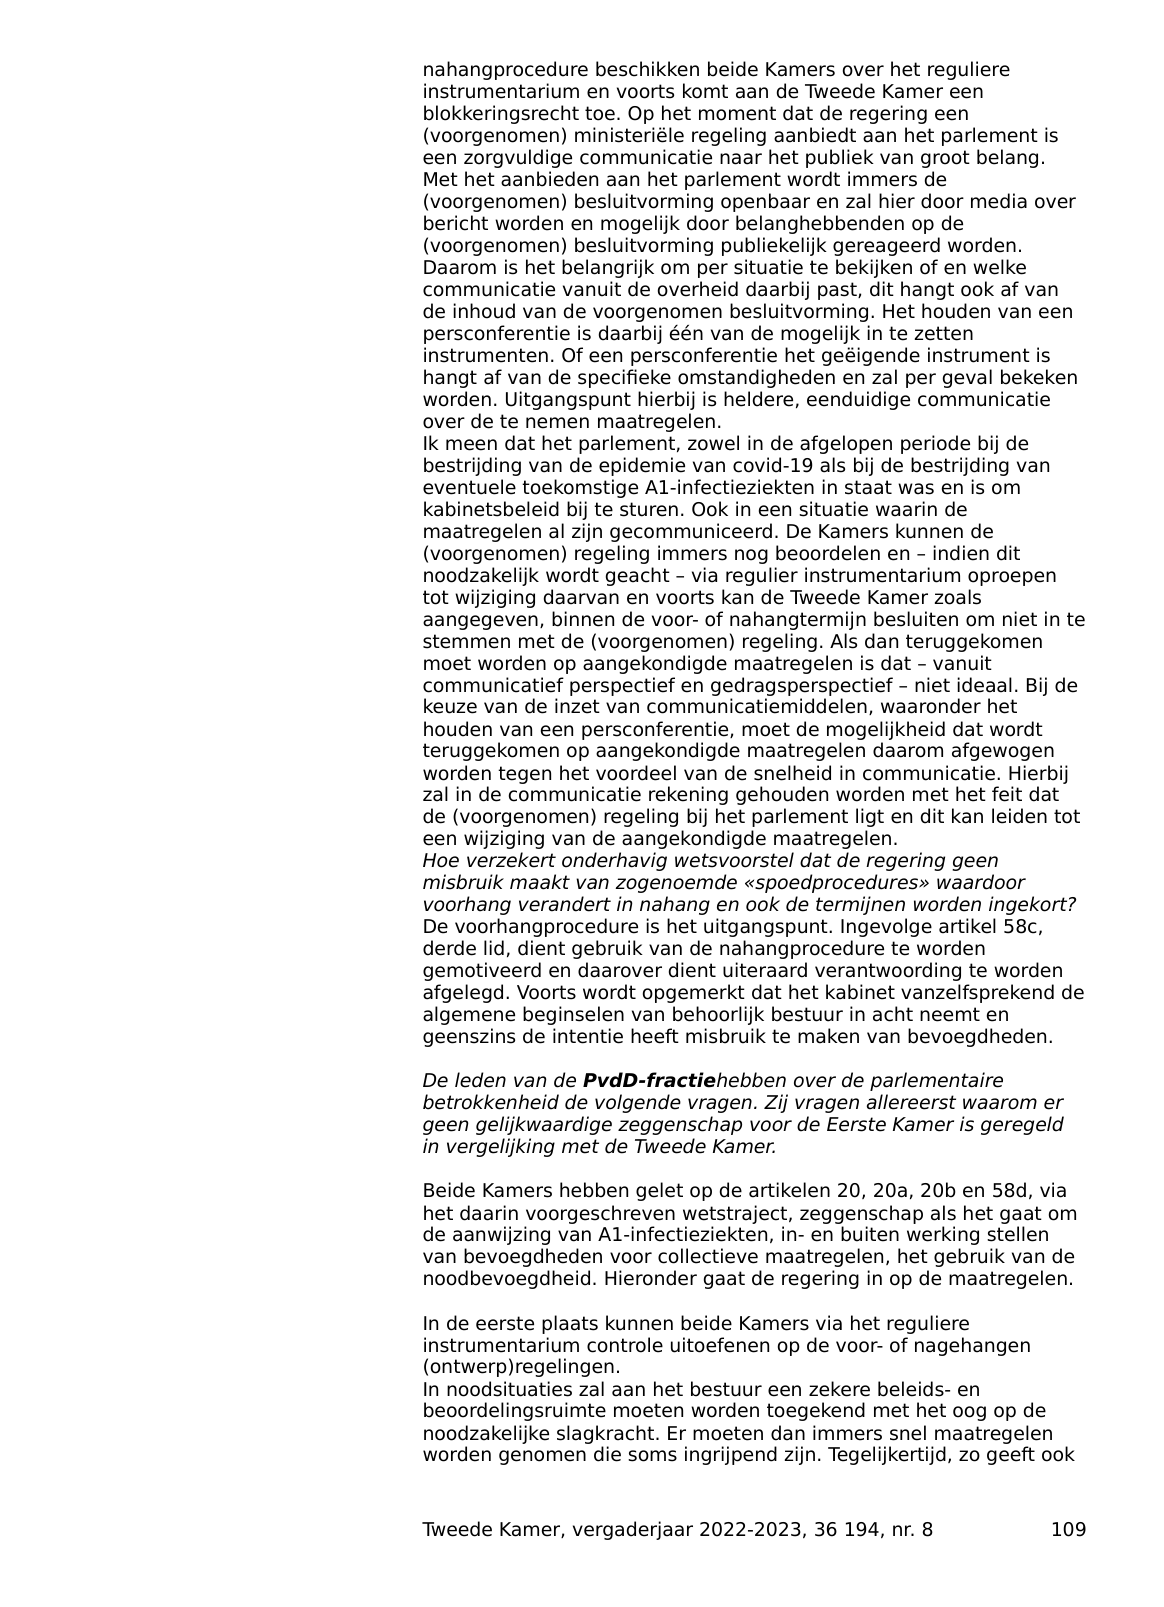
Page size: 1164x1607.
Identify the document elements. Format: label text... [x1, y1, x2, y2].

text De leden van de PvdD-fractiehebben over de parlementaire betrokkenheid de volgende vragen. Zij vragen allereerst waarom er geen gelijkwaardige zeggenschap voor de Eerste Kamer is geregeld in vergelijking met de Tweede Kamer. [422, 1070, 1087, 1158]
text De voorhangprocedure is het uitgangspunt. Ingevolge artikel 58c, derde lid, dient gebruik van de nahangprocedure te worden gemotiveerd en daarover dient uiteraard verantwoording te worden afgelegd. Voorts wordt opgemerkt dat het kabinet vanzelfsprekend de algemene beginselen van behoorlijk bestuur in acht neemt en geenszins de intentie heeft misbruik te maken van bevoegdheden. [422, 916, 1087, 1048]
text In de eerste plaats kunnen beide Kamers via het reguliere instrumentarium controle uitoefenen op de voor- of nagehangen (ontwerp)regelingen. [422, 1312, 1087, 1378]
text In noodsituaties zal aan het bestuur een zekere beleids- en beoordelingsruimte moeten worden toegekend met het oog op de noodzakelijke slagkracht. Er moeten dan immers snel maatregelen worden genomen die soms ingrijpend zijn. Tegelijkertijd, zo geeft ook [422, 1378, 1087, 1466]
text Ik meen dat het parlement, zowel in de afgelopen periode bij de bestrijding van de epidemie van covid-19 als bij de bestrijding van eventuele toekomstige A1-infectieziekten in staat was en is om kabinetsbeleid bij te sturen. Ook in een situatie waarin de maatregelen al zijn gecommuniceerd. De Kamers kunnen de (voorgenomen) regeling immers nog beoordelen en – indien dit noodzakelijk wordt geacht – via regulier instrumentarium oproepen tot wijziging daarvan en voorts kan de Tweede Kamer zoals aangegeven, binnen de voor- of nahangtermijn besluiten om niet in te stemmen met de (voorgenomen) regeling. Als dan teruggekomen moet worden op aangekondigde maatregelen is dat – vanuit communicatief perspectief en gedragsperspectief – niet ideaal. Bij de keuze van de inzet van communicatiemiddelen, waaronder het houden van een persconferentie, moet de mogelijkheid dat wordt teruggekomen op aangekondigde maatregelen daarom afgewogen worden tegen het voordeel van de snelheid in communicatie. Hierbij zal in de communicatie rekening gehouden worden met het feit dat de (voorgenomen) regeling bij het parlement ligt en dit kan leiden tot een wijziging van de aangekondigde maatregelen. [422, 433, 1087, 850]
text Beide Kamers hebben gelet op de artikelen 20, 20a, 20b en 58d, via het daarin voorgeschreven wetstraject, zeggenschap als het gaat om de aanwijzing van A1-infectieziekten, in- en buiten werking stellen van bevoegdheden voor collectieve maatregelen, het gebruik van de noodbevoegdheid. Hieronder gaat de regering in op de maatregelen. [422, 1180, 1087, 1290]
text Hoe verzekert onderhavig wetsvoorstel dat de regering geen misbruik maakt van zogenoemde «spoedprocedures» waardoor voorhang verandert in nahang en ook de termijnen worden ingekort? [422, 850, 1087, 916]
text nahangprocedure beschikken beide Kamers over het reguliere instrumentarium en voorts komt aan de Tweede Kamer een blokkeringsrecht toe. Op het moment dat de regering een (voorgenomen) ministeriële regeling aanbiedt aan het parlement is een zorgvuldige communicatie naar het publiek van groot belang. Met het aanbieden aan het parlement wordt immers de (voorgenomen) besluitvorming openbaar en zal hier door media over bericht worden en mogelijk door belanghebbenden op de (voorgenomen) besluitvorming publiekelijk gereageerd worden. Daarom is het belangrijk om per situatie te bekijken of en welke communicatie vanuit de overheid daarbij past, dit hangt ook af van de inhoud van de voorgenomen besluitvorming. Het houden van een persconferentie is daarbij één van de mogelijk in te zetten instrumenten. Of een persconferentie het geëigende instrument is hangt af van de specifieke omstandigheden en zal per geval bekeken worden. Uitgangspunt hierbij is heldere, eenduidige communicatie over de te nemen maatregelen. [422, 59, 1087, 433]
